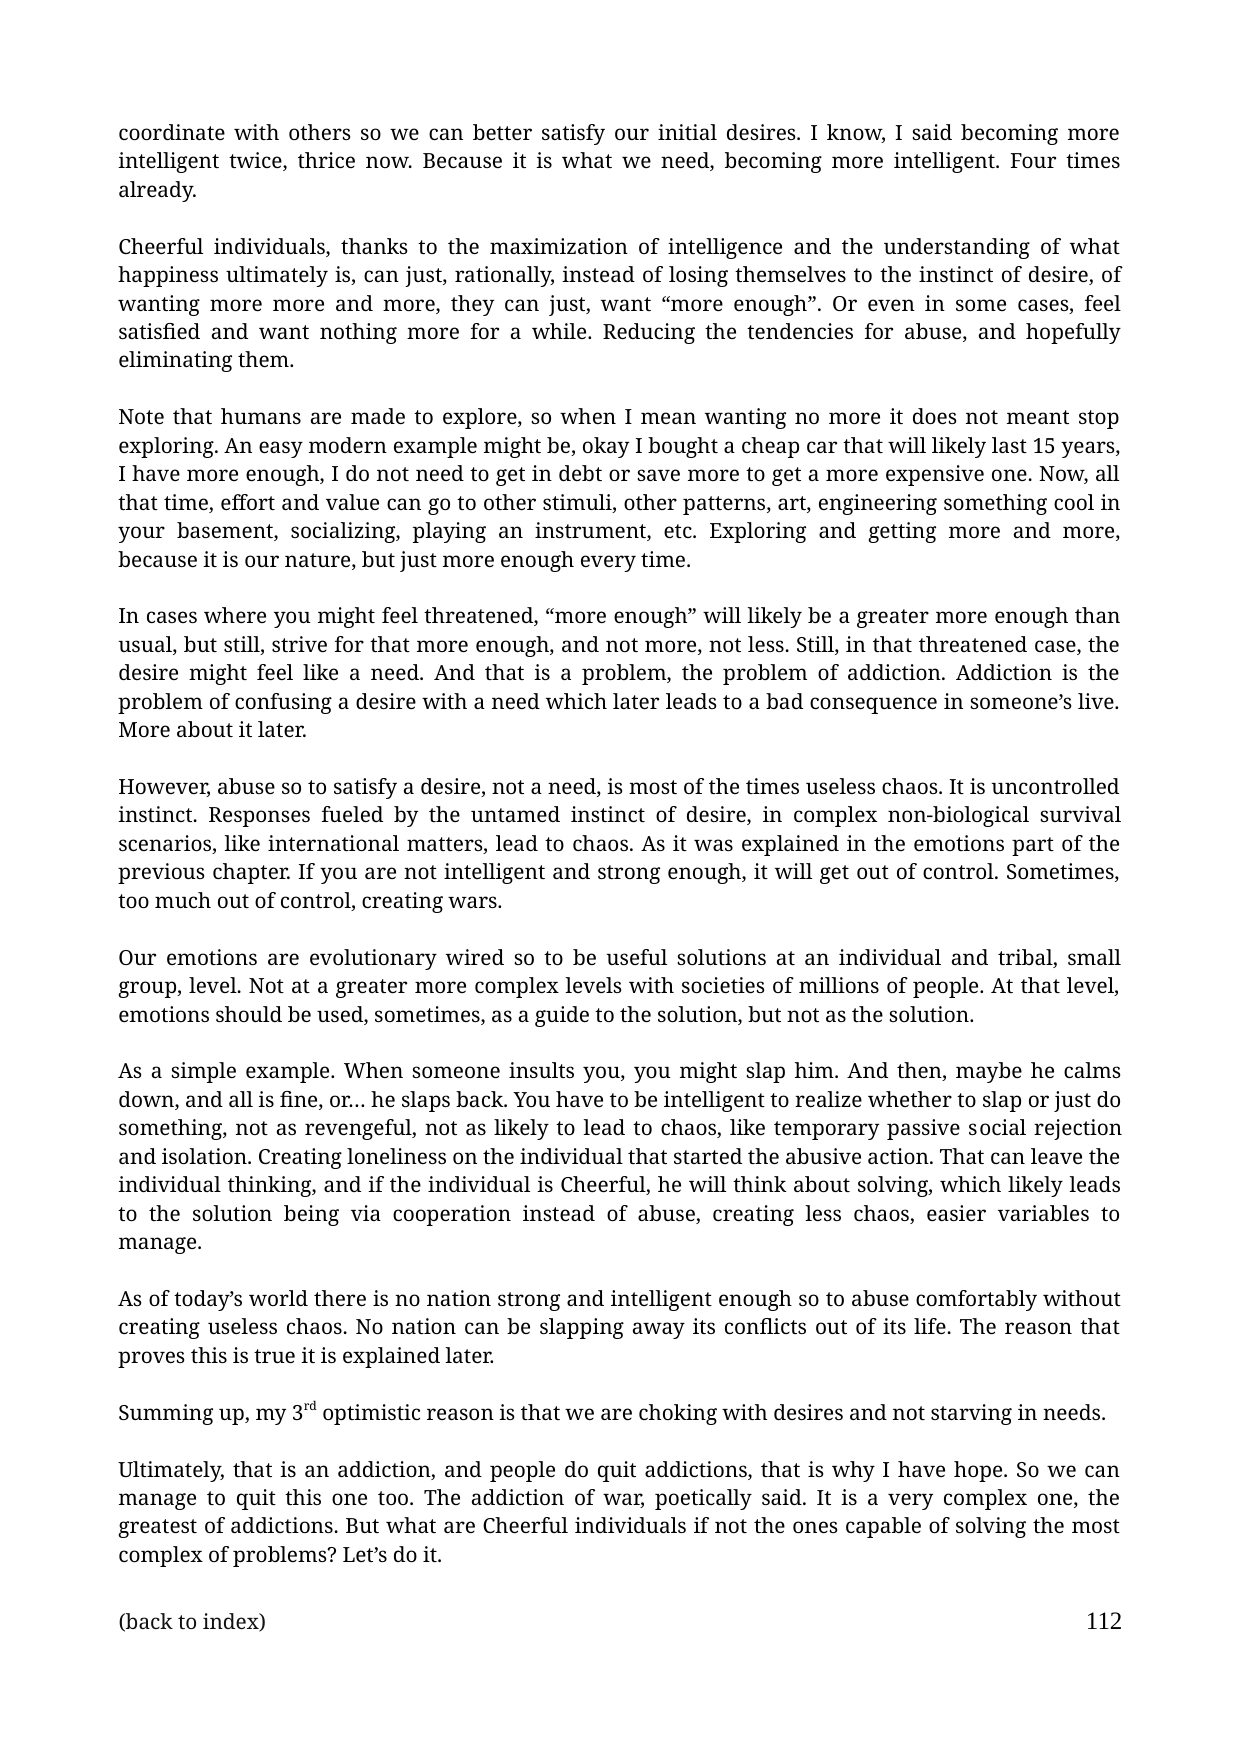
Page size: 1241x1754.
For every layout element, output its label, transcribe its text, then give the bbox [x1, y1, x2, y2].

text As a simple example. When someone insults you, you might slap him. And then, maybe he calms down, and all is fine, or… he slaps back. You have to be intelligent to realize whether to slap or just do something, not as revengeful, not as likely to lead to chaos, like temporary passive social rejection and isolation. Creating loneliness on the individual that started the abusive action. That can leave the individual thinking, and if the individual is Cheerful, he will think about solving, which likely leads to the solution being via cooperation instead of abuse, creating less chaos, easier variables to manage. [118, 1057, 1122, 1256]
text As of today’s world there is no nation strong and intelligent enough so to abuse comfortably without creating useless chaos. No nation can be slapping away its conflicts out of its life. The reason that proves this is true it is explained later. [118, 1284, 1122, 1369]
text However, abuse so to satisfy a desire, not a need, is most of the times useless chaos. It is uncontrolled instinct. Responses fueled by the untamed instinct of desire, in complex non-biological survival scenarios, like international matters, lead to chaos. As it was explained in the emotions part of the previous chapter. If you are not intelligent and strong enough, it will get out of control. Sometimes, too much out of control, creating wars. [118, 772, 1122, 914]
text Note that humans are made to explore, so when I mean wanting no more it does not meant stop exploring. An easy modern example might be, okay I bought a cheap car that will likely last 15 years, I have more enough, I do not need to get in debt or save more to get a more expensive one. Now, all that time, effort and value can go to other stimuli, other patterns, art, engineering something cool in your basement, socializing, playing an instrument, etc. Exploring and getting more and more, because it is our nature, but just more enough every time. [118, 402, 1122, 573]
text Summing up, my 3rd optimistic reason is that we are choking with desires and not starving in needs. [118, 1398, 1122, 1426]
text coordinate with others so we can better satisfy our initial desires. I know, I said becoming more intelligent twice, thrice now. Because it is what we need, becoming more intelligent. Four times already. [118, 118, 1122, 203]
text Our emotions are evolutionary wired so to be useful solutions at an individual and tribal, small group, level. Not at a greater more complex levels with societies of millions of people. At that level, emotions should be used, sometimes, as a guide to the solution, but not as the solution. [118, 943, 1122, 1028]
text Cheerful individuals, thanks to the maximization of intelligence and the understanding of what happiness ultimately is, can just, rationally, instead of losing themselves to the instinct of desire, of wanting more more and more, they can just, want “more enough”. Or even in some cases, feel satisfied and want nothing more for a while. Reducing the tendencies for abuse, and hopefully eliminating them. [118, 232, 1122, 374]
text Ultimately, that is an addiction, and people do quit addictions, that is why I have hope. So we can manage to quit this one too. The addiction of war, poetically said. It is a very complex one, the greatest of addictions. But what are Cheerful individuals if not the ones capable of solving the most complex of problems? Let’s do it. [118, 1455, 1122, 1568]
text In cases where you might feel threatened, “more enough” will likely be a greater more enough than usual, but still, strive for that more enough, and not more, not less. Still, in that threatened case, the desire might feel like a need. And that is a problem, the problem of addiction. Addiction is the problem of confusing a desire with a need which later leads to a bad consequence in someone’s live. More about it later. [118, 602, 1122, 744]
